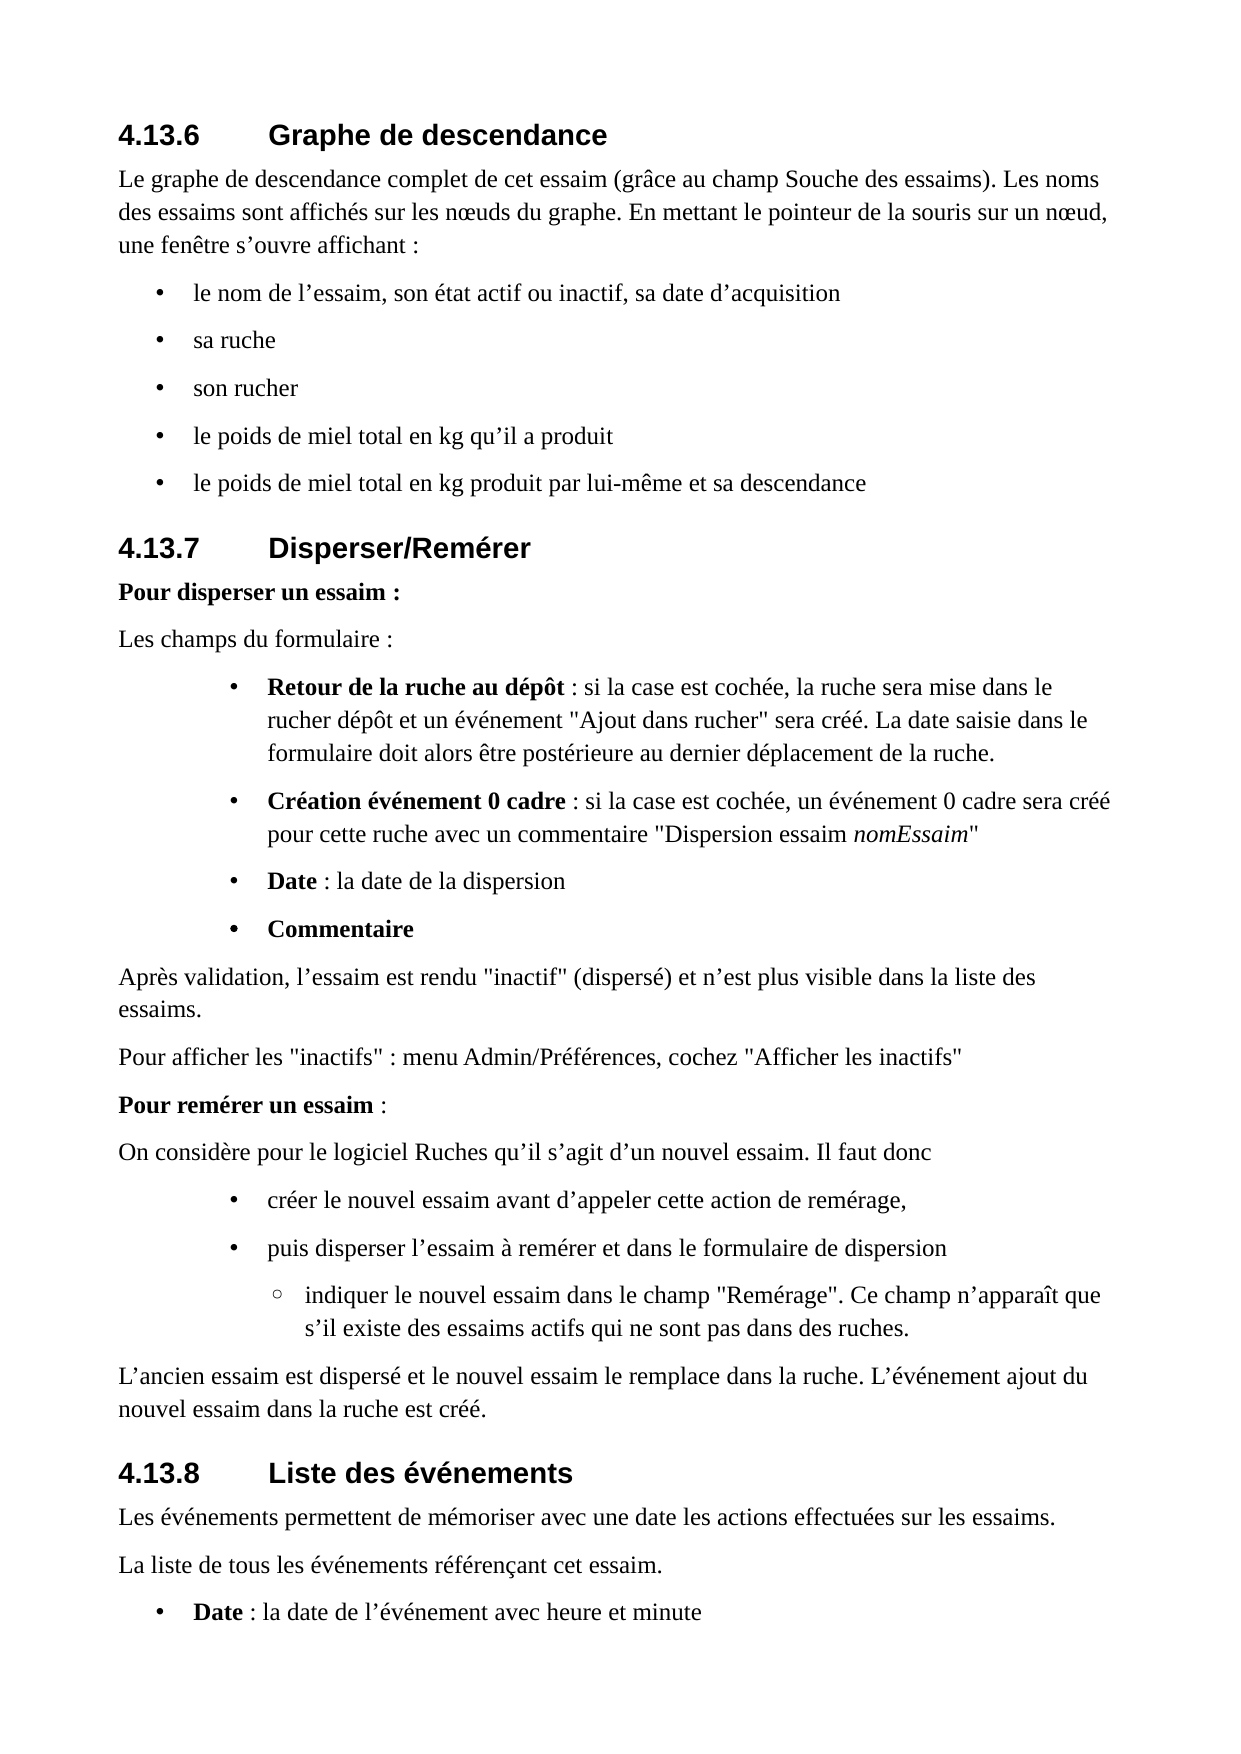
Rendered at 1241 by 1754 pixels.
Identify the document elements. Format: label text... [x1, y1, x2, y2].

list son rucher [156, 373, 1122, 402]
list puis disperser l’essaim à remérer et dans le formulaire de dispersion [229, 1233, 1122, 1261]
text Le graphe de descendance complet de cet essaim (grâce au champ Souche des essaims). Les noms des essaims sont affichés sur les nœuds du graphe. En mettant le pointeur de la souris sur un nœud, une fenêtre s’ouvre affichant : [118, 164, 1122, 259]
subtitle Liste des événements [118, 1456, 1122, 1490]
text Les événements permettent de mémoriser avec une date les actions effectuées sur les essaims. [118, 1502, 1122, 1531]
text On considère pour le logiciel Ruches qu’il s’agit d’un nouvel essaim. Il faut donc [118, 1137, 1122, 1166]
list Date : la date de l’événement avec heure et minute [156, 1597, 1122, 1626]
list le nom de l’essaim, son état actif ou inactif, sa date d’acquisition [156, 278, 1122, 307]
list Retour de la ruche au dépôt : si la case est cochée, la ruche sera mise dans le rucher dépôt et un événement "Ajout dans rucher" sera créé. La date saisie dans le formulaire doit alors être postérieure au dernier déplacement de la ruche. [229, 672, 1122, 767]
text Les champs du formulaire : [118, 624, 1122, 653]
text Pour disperser un essaim : [118, 577, 1122, 606]
list créer le nouvel essaim avant d’appeler cette action de remérage, [229, 1185, 1122, 1214]
list Création événement 0 cadre : si la case est cochée, un événement 0 cadre sera créé pour cette ruche avec un commentaire "Dispersion essaim nomEssaim" [229, 786, 1122, 847]
list indiquer le nouvel essaim dans le champ "Remérage". Ce champ n’apparaît que s’il existe des essaims actifs qui ne sont pas dans des ruches. [267, 1280, 1122, 1342]
subtitle Graphe de descendance [118, 118, 1122, 152]
text La liste de tous les événements référençant cet essaim. [118, 1550, 1122, 1579]
list Date : la date de la dispersion [229, 866, 1122, 895]
list le poids de miel total en kg qu’il a produit [156, 421, 1122, 449]
list Commentaire [229, 914, 1122, 943]
text Pour remérer un essaim : [118, 1090, 1122, 1118]
text Pour afficher les "inactifs" : menu Admin/Préférences, cochez "Afficher les inactifs" [118, 1042, 1122, 1071]
text Après validation, l’essaim est rendu "inactif" (dispersé) et n’est plus visible dans la liste des essaims. [118, 962, 1122, 1023]
subtitle Disperser/Remérer [118, 531, 1122, 564]
list le poids de miel total en kg produit par lui-même et sa descendance [156, 468, 1122, 497]
text L’ancien essaim est dispersé et le nouvel essaim le remplace dans la ruche. L’événement ajout du nouvel essaim dans la ruche est créé. [118, 1361, 1122, 1423]
list sa ruche [156, 326, 1122, 354]
